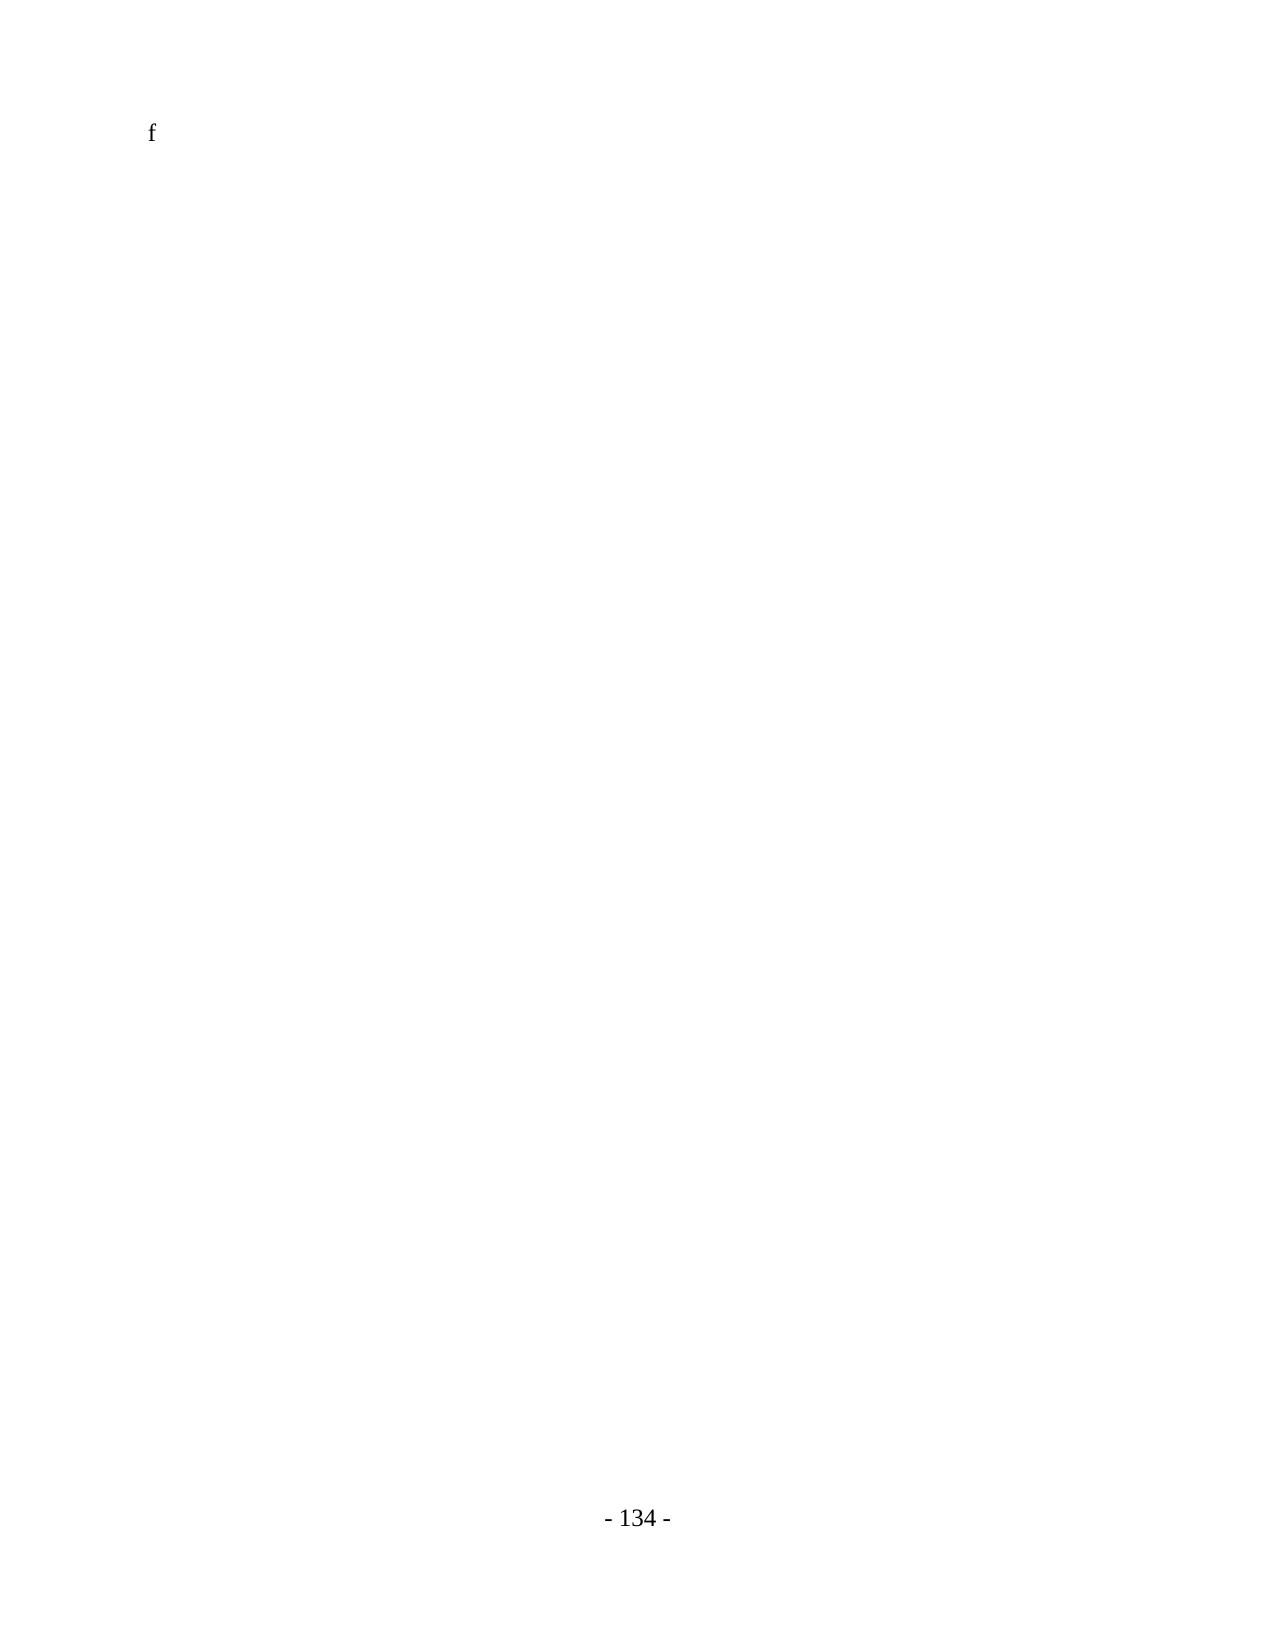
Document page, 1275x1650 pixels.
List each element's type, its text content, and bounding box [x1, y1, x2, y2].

text f [118, 118, 1157, 147]
